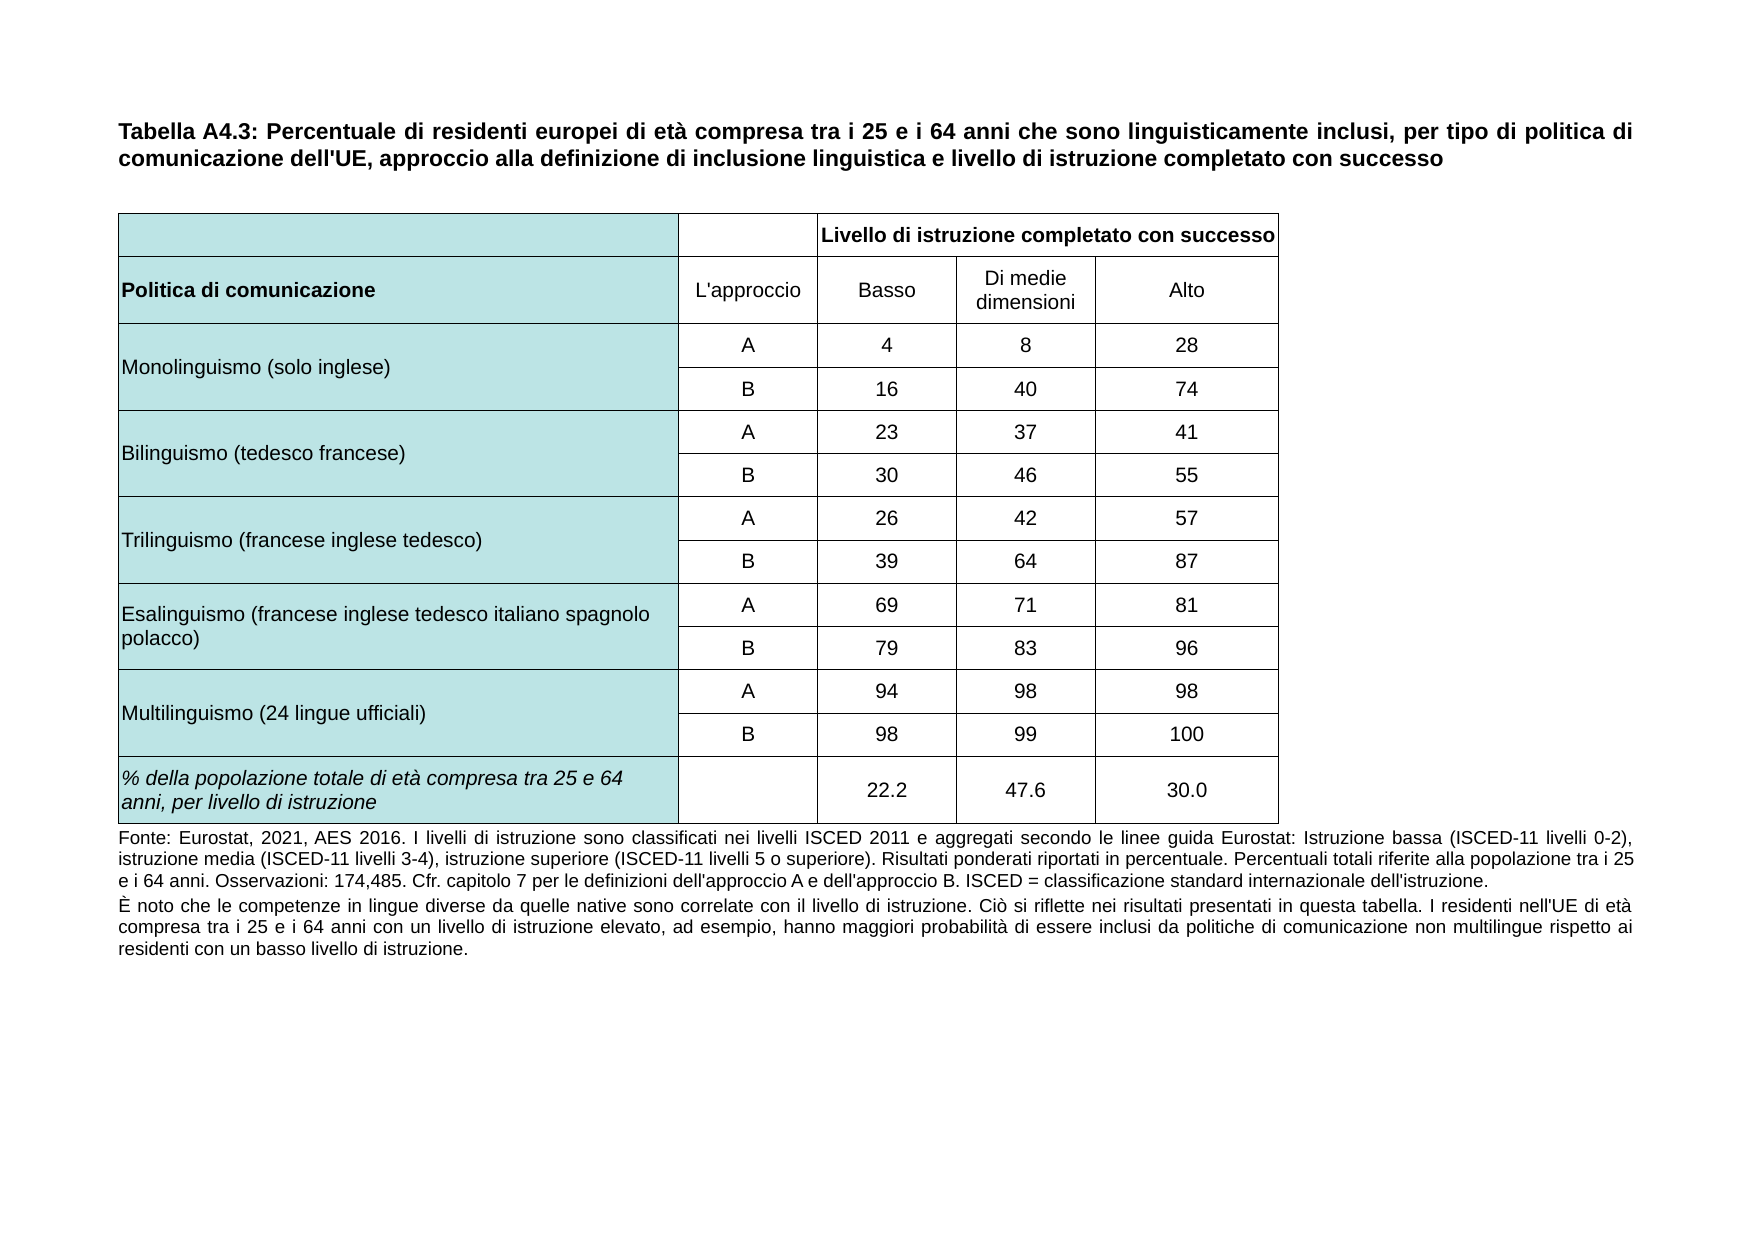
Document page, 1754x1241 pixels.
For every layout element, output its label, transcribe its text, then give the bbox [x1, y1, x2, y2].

table_cell % della popolazione totale di età compresa tra 25 e 64 anni, per livello di istruzione [119, 757, 678, 823]
table_cell [679, 757, 817, 823]
table_cell 30 [818, 454, 956, 496]
table_cell B [679, 454, 817, 496]
table_cell 46 [957, 454, 1095, 496]
table_cell B [679, 714, 817, 756]
table_cell 8 [957, 324, 1095, 367]
table_cell Multilinguismo (24 lingue ufficiali) [119, 670, 678, 756]
table_cell 37 [957, 411, 1095, 453]
table_cell 98 [818, 714, 956, 756]
table_cell 99 [957, 714, 1095, 756]
table_cell Monolinguismo (solo inglese) [119, 324, 678, 410]
table_cell 22.2 [818, 757, 956, 823]
table_header [119, 214, 678, 256]
table_cell L'approccio [679, 257, 817, 323]
table_header Livello di istruzione completato con successo [818, 214, 1278, 256]
table_cell A [679, 497, 817, 539]
table_cell Politica di comunicazione [119, 257, 678, 323]
table_cell 41 [1096, 411, 1278, 453]
table_cell 30.0 [1096, 757, 1278, 823]
text È noto che le competenze in lingue diverse da quelle native sono correlate con il livello di istruzione. Ciò si riflette nei risultati presentati in questa tabella. I residenti nell'UE di età compresa tra i 25 e i 64 anni con un livello di istruzione elevato, ad esempio, hanno maggiori probabilità di essere inclusi da politiche di comunicazione non multilingue rispetto ai residenti con un basso livello di istruzione. [118, 894, 1636, 959]
table_header [679, 214, 817, 256]
table_cell B [679, 627, 817, 669]
table_cell 87 [1096, 541, 1278, 583]
table_cell Esalinguismo (francese inglese tedesco italiano spagnolo polacco) [119, 584, 678, 669]
table_cell 57 [1096, 497, 1278, 539]
table_cell A [679, 670, 817, 712]
table_cell 39 [818, 541, 956, 583]
table_cell 40 [957, 368, 1095, 410]
table_cell Trilinguismo (francese inglese tedesco) [119, 497, 678, 583]
table_cell 16 [818, 368, 956, 410]
table_cell 42 [957, 497, 1095, 539]
table_cell 4 [818, 324, 956, 367]
table_cell 94 [818, 670, 956, 712]
table_cell Bilinguismo (tedesco francese) [119, 411, 678, 496]
table_cell 100 [1096, 714, 1278, 756]
table_cell A [679, 324, 817, 367]
table_cell 23 [818, 411, 956, 453]
table_cell 47.6 [957, 757, 1095, 823]
table_cell Alto [1096, 257, 1278, 323]
table_cell 83 [957, 627, 1095, 669]
table_cell Basso [818, 257, 956, 323]
table_cell 98 [1096, 670, 1278, 712]
table_cell 26 [818, 497, 956, 539]
table_cell 74 [1096, 368, 1278, 410]
table_cell 64 [957, 541, 1095, 583]
table_cell 81 [1096, 584, 1278, 626]
table_cell 55 [1096, 454, 1278, 496]
table_cell 98 [957, 670, 1095, 712]
table_cell A [679, 584, 817, 626]
table_cell 96 [1096, 627, 1278, 669]
table_cell A [679, 411, 817, 453]
table_cell 79 [818, 627, 956, 669]
table_cell 71 [957, 584, 1095, 626]
table_cell 69 [818, 584, 956, 626]
text Tabella A4.3: Percentuale di residenti europei di età compresa tra i 25 e i 64 anni che sono linguisticamente inclusi, per tipo di politica di comunicazione dell'UE, approccio alla definizione di inclusione linguistica e livello di istruzione completato con successo [118, 118, 1636, 171]
table_cell B [679, 368, 817, 410]
table_cell Di medie dimensioni [957, 257, 1095, 323]
text Fonte: Eurostat, 2021, AES 2016. I livelli di istruzione sono classificati nei livelli ISCED 2011 e aggregati secondo le linee guida Eurostat: Istruzione bassa (ISCED-11 livelli 0-2), istruzione media (ISCED-11 livelli 3-4), istruzione superiore (ISCED-11 livelli 5 o superiore). Risultati ponderati riportati in percentuale. Percentuali totali riferite alla popolazione tra i 25 e i 64 anni. Osservazioni: 174,485. Cfr. capitolo 7 per le definizioni dell'approccio A e dell'approccio B. ISCED = classificazione standard internazionale dell'istruzione. [118, 827, 1636, 891]
table_cell 28 [1096, 324, 1278, 367]
table_cell B [679, 541, 817, 583]
